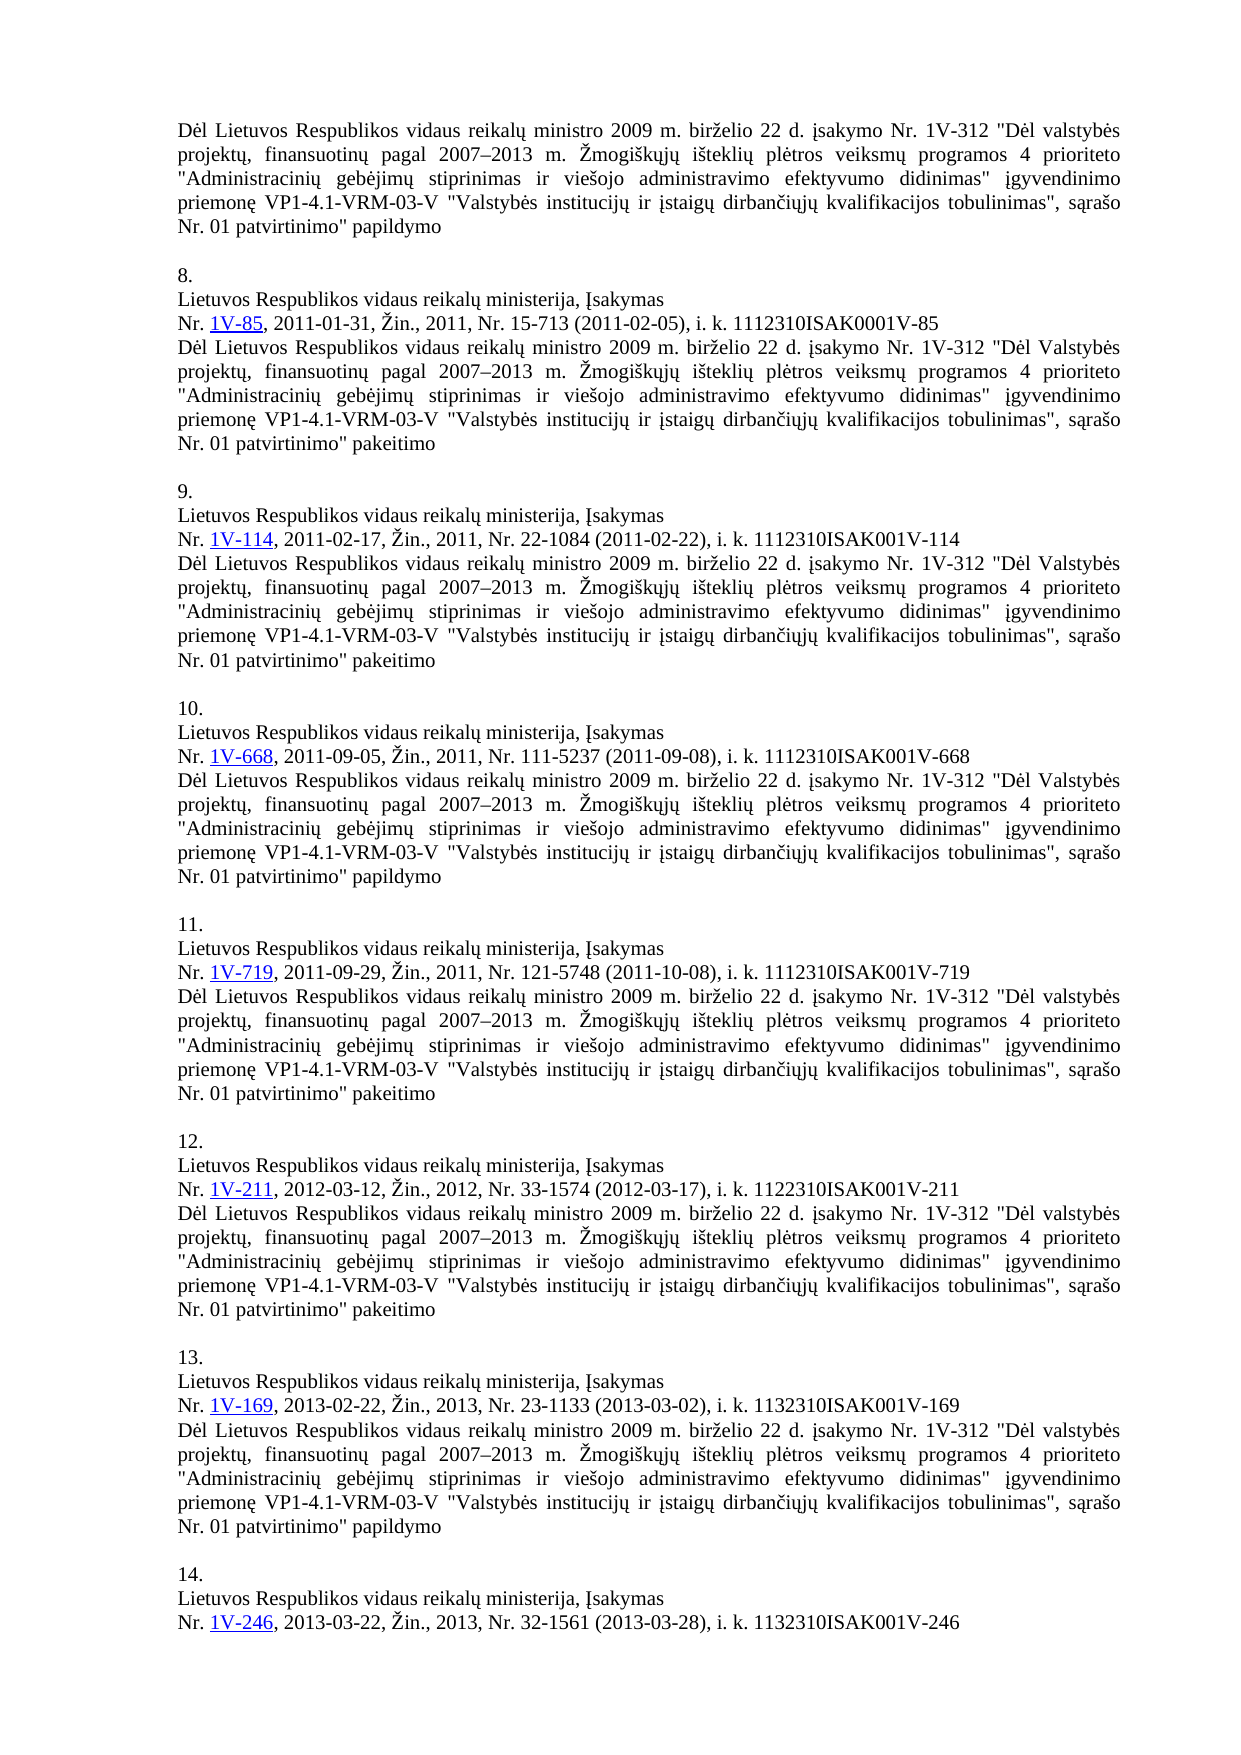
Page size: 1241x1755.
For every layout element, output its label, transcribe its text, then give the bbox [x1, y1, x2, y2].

text Dėl Lietuvos Respublikos vidaus reikalų ministro 2009 m. birželio 22 d. įsakymo Nr. 1V-312 "Dėl Valstybės projektų, finansuotinų pagal 2007–2013 m. Žmogiškųjų išteklių plėtros veiksmų programos 4 prioriteto "Administracinių gebėjimų stiprinimas ir viešojo administravimo efektyvumo didinimas" įgyvendinimo priemonę VP1-4.1-VRM-03-V "Valstybės institucijų ir įstaigų dirbančiųjų kvalifikacijos tobulinimas", sąrašo Nr. 01 patvirtinimo" papildymo [177, 768, 1122, 888]
text 11. [177, 912, 1122, 936]
text Dėl Lietuvos Respublikos vidaus reikalų ministro 2009 m. birželio 22 d. įsakymo Nr. 1V-312 "Dėl valstybės projektų, finansuotinų pagal 2007–2013 m. Žmogiškųjų išteklių plėtros veiksmų programos 4 prioriteto "Administracinių gebėjimų stiprinimas ir viešojo administravimo efektyvumo didinimas" įgyvendinimo priemonę VP1-4.1-VRM-03-V "Valstybės institucijų ir įstaigų dirbančiųjų kvalifikacijos tobulinimas", sąrašo Nr. 01 patvirtinimo" papildymo [177, 118, 1122, 238]
text Dėl Lietuvos Respublikos vidaus reikalų ministro 2009 m. birželio 22 d. įsakymo Nr. 1V-312 "Dėl valstybės projektų, finansuotinų pagal 2007–2013 m. Žmogiškųjų išteklių plėtros veiksmų programos 4 prioriteto "Administracinių gebėjimų stiprinimas ir viešojo administravimo efektyvumo didinimas" įgyvendinimo priemonę VP1-4.1-VRM-03-V "Valstybės institucijų ir įstaigų dirbančiųjų kvalifikacijos tobulinimas", sąrašo Nr. 01 patvirtinimo" pakeitimo [177, 984, 1122, 1105]
text Lietuvos Respublikos vidaus reikalų ministerija, Įsakymas [177, 1586, 1122, 1610]
text Lietuvos Respublikos vidaus reikalų ministerija, Įsakymas [177, 503, 1122, 527]
text 14. [177, 1562, 1122, 1586]
text Lietuvos Respublikos vidaus reikalų ministerija, Įsakymas [177, 287, 1122, 311]
text Nr. 1V-114, 2011-02-17, Žin., 2011, Nr. 22-1084 (2011-02-22), i. k. 1112310ISAK001V-114 [177, 527, 1122, 551]
text Dėl Lietuvos Respublikos vidaus reikalų ministro 2009 m. birželio 22 d. įsakymo Nr. 1V-312 "Dėl valstybės projektų, finansuotinų pagal 2007–2013 m. Žmogiškųjų išteklių plėtros veiksmų programos 4 prioriteto "Administracinių gebėjimų stiprinimas ir viešojo administravimo efektyvumo didinimas" įgyvendinimo priemonę VP1-4.1-VRM-03-V "Valstybės institucijų ir įstaigų dirbančiųjų kvalifikacijos tobulinimas", sąrašo Nr. 01 patvirtinimo" papildymo [177, 1417, 1122, 1538]
text Nr. 1V-211, 2012-03-12, Žin., 2012, Nr. 33-1574 (2012-03-17), i. k. 1122310ISAK001V-211 [177, 1177, 1122, 1201]
text 10. [177, 696, 1122, 720]
text Lietuvos Respublikos vidaus reikalų ministerija, Įsakymas [177, 1369, 1122, 1393]
text Lietuvos Respublikos vidaus reikalų ministerija, Įsakymas [177, 1153, 1122, 1177]
text 9. [177, 479, 1122, 503]
text 12. [177, 1129, 1122, 1153]
text 8. [177, 262, 1122, 287]
text Nr. 1V-169, 2013-02-22, Žin., 2013, Nr. 23-1133 (2013-03-02), i. k. 1132310ISAK001V-169 [177, 1393, 1122, 1417]
text Lietuvos Respublikos vidaus reikalų ministerija, Įsakymas [177, 936, 1122, 960]
text 13. [177, 1345, 1122, 1369]
text Dėl Lietuvos Respublikos vidaus reikalų ministro 2009 m. birželio 22 d. įsakymo Nr. 1V-312 "Dėl Valstybės projektų, finansuotinų pagal 2007–2013 m. Žmogiškųjų išteklių plėtros veiksmų programos 4 prioriteto "Administracinių gebėjimų stiprinimas ir viešojo administravimo efektyvumo didinimas" įgyvendinimo priemonę VP1-4.1-VRM-03-V "Valstybės institucijų ir įstaigų dirbančiųjų kvalifikacijos tobulinimas", sąrašo Nr. 01 patvirtinimo" pakeitimo [177, 551, 1122, 672]
text Lietuvos Respublikos vidaus reikalų ministerija, Įsakymas [177, 720, 1122, 744]
text Dėl Lietuvos Respublikos vidaus reikalų ministro 2009 m. birželio 22 d. įsakymo Nr. 1V-312 "Dėl Valstybės projektų, finansuotinų pagal 2007–2013 m. Žmogiškųjų išteklių plėtros veiksmų programos 4 prioriteto "Administracinių gebėjimų stiprinimas ir viešojo administravimo efektyvumo didinimas" įgyvendinimo priemonę VP1-4.1-VRM-03-V "Valstybės institucijų ir įstaigų dirbančiųjų kvalifikacijos tobulinimas", sąrašo Nr. 01 patvirtinimo" pakeitimo [177, 335, 1122, 455]
text Nr. 1V-85, 2011-01-31, Žin., 2011, Nr. 15-713 (2011-02-05), i. k. 1112310ISAK0001V-85 [177, 311, 1122, 335]
text Nr. 1V-719, 2011-09-29, Žin., 2011, Nr. 121-5748 (2011-10-08), i. k. 1112310ISAK001V-719 [177, 960, 1122, 984]
text Nr. 1V-668, 2011-09-05, Žin., 2011, Nr. 111-5237 (2011-09-08), i. k. 1112310ISAK001V-668 [177, 744, 1122, 768]
text Nr. 1V-246, 2013-03-22, Žin., 2013, Nr. 32-1561 (2013-03-28), i. k. 1132310ISAK001V-246 [177, 1610, 1122, 1634]
text Dėl Lietuvos Respublikos vidaus reikalų ministro 2009 m. birželio 22 d. įsakymo Nr. 1V-312 "Dėl valstybės projektų, finansuotinų pagal 2007–2013 m. Žmogiškųjų išteklių plėtros veiksmų programos 4 prioriteto "Administracinių gebėjimų stiprinimas ir viešojo administravimo efektyvumo didinimas" įgyvendinimo priemonę VP1-4.1-VRM-03-V "Valstybės institucijų ir įstaigų dirbančiųjų kvalifikacijos tobulinimas", sąrašo Nr. 01 patvirtinimo" pakeitimo [177, 1201, 1122, 1321]
